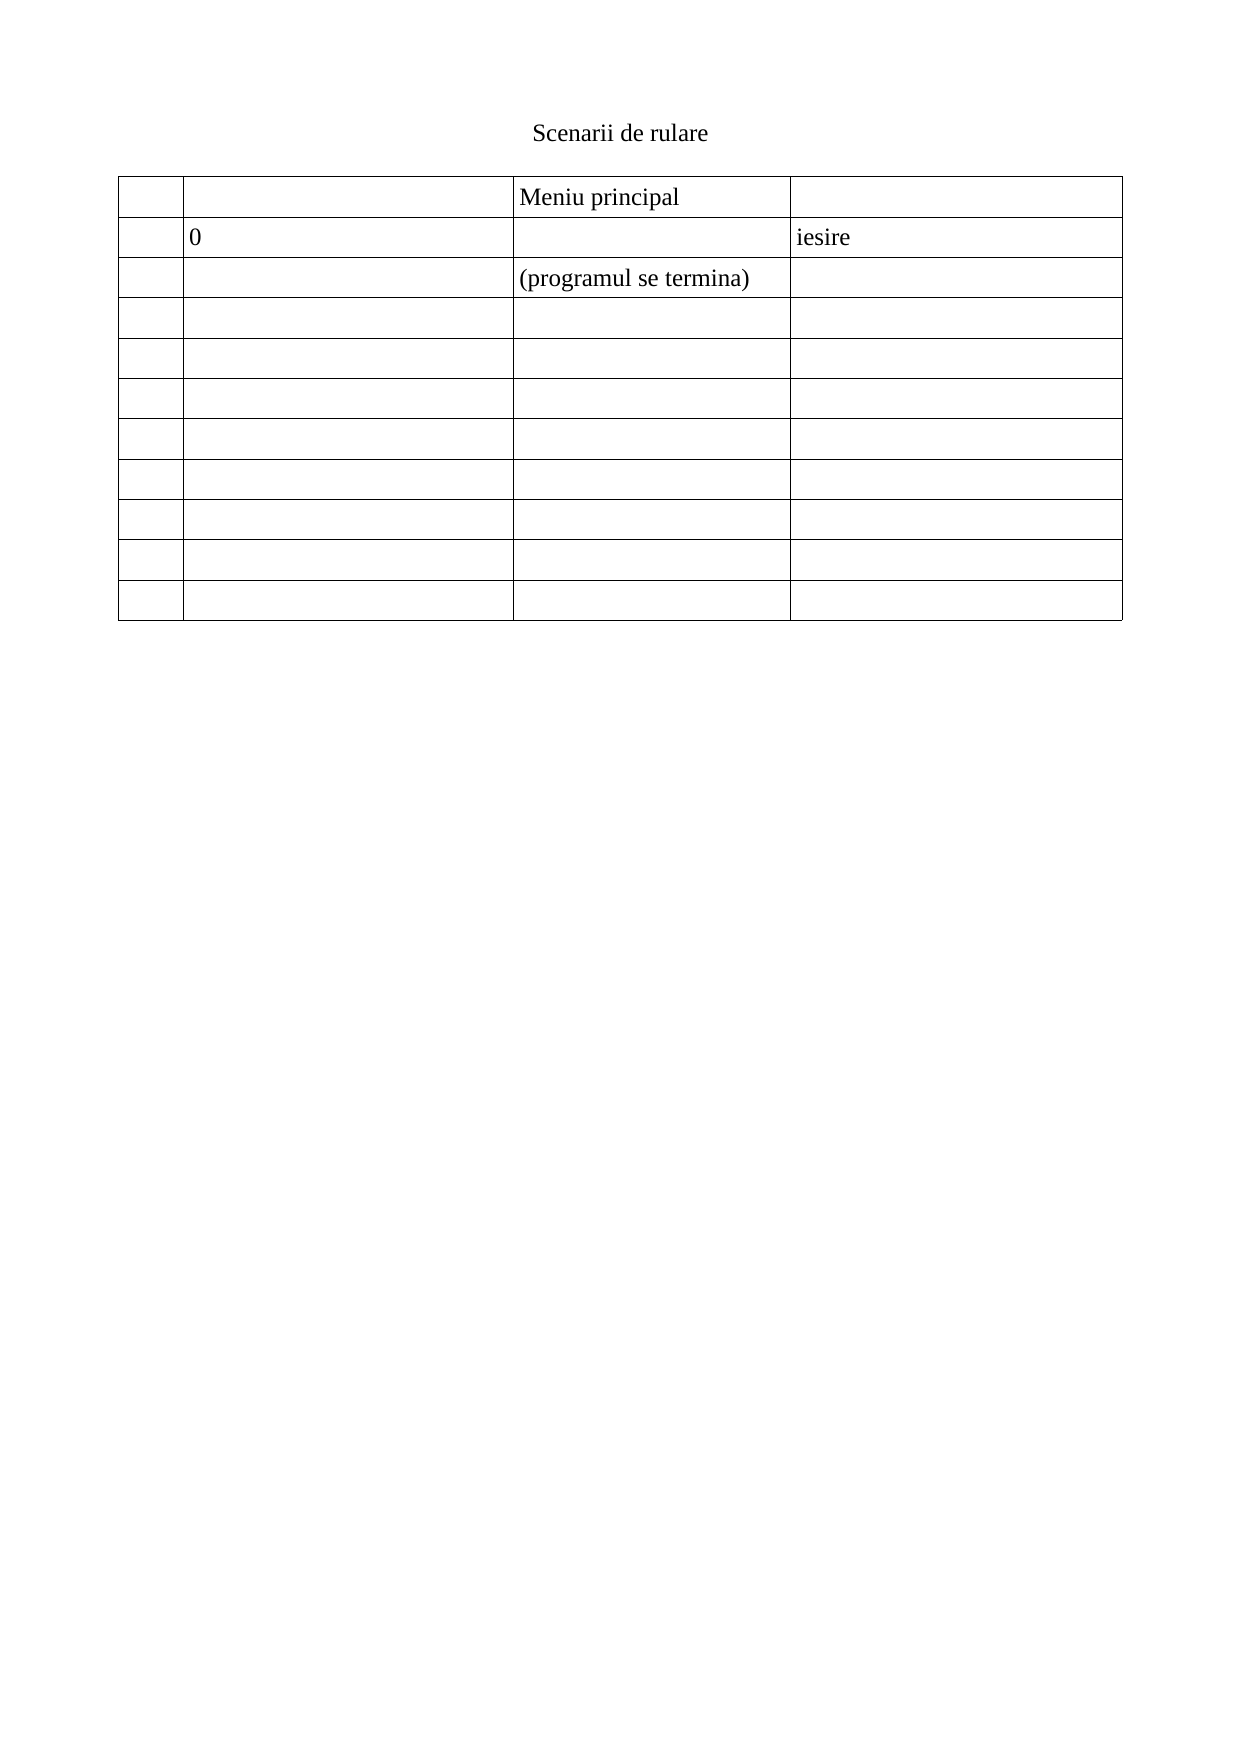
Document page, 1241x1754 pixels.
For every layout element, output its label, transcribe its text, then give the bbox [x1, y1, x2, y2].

table_cell [184, 540, 513, 579]
table_cell [514, 540, 790, 579]
table_cell [184, 581, 513, 620]
table_cell [791, 419, 1122, 458]
table_cell [184, 298, 513, 338]
table_cell [184, 460, 513, 499]
table_cell [514, 581, 790, 620]
table_cell 0 [184, 218, 513, 257]
table_cell [119, 339, 183, 378]
table_cell Meniu principal [514, 177, 790, 217]
table_cell [119, 419, 183, 458]
table_cell [119, 540, 183, 579]
table_cell [514, 460, 790, 499]
table_cell [791, 177, 1122, 217]
table_cell [514, 419, 790, 458]
table_cell [119, 298, 183, 338]
table_cell iesire [791, 218, 1122, 257]
table_cell [184, 258, 513, 297]
table_cell [791, 339, 1122, 378]
table_cell [791, 540, 1122, 579]
table_cell [119, 460, 183, 499]
table_cell [119, 379, 183, 418]
table_cell [119, 500, 183, 539]
table_cell [791, 258, 1122, 297]
table_cell [119, 581, 183, 620]
table_cell [514, 339, 790, 378]
table_cell [514, 298, 790, 338]
table_cell [514, 379, 790, 418]
table_cell [514, 218, 790, 257]
table_cell [791, 581, 1122, 620]
table_cell [791, 460, 1122, 499]
table_cell [119, 218, 183, 257]
table_cell (programul se termina) [514, 258, 790, 297]
table_cell [791, 379, 1122, 418]
table_cell [184, 379, 513, 418]
table_cell [119, 258, 183, 297]
table_cell [184, 339, 513, 378]
table_cell [184, 419, 513, 458]
table_cell [184, 500, 513, 539]
table_cell [514, 500, 790, 539]
table_cell [184, 177, 513, 217]
table_cell [119, 177, 183, 217]
table_cell [791, 500, 1122, 539]
table_cell [791, 298, 1122, 338]
